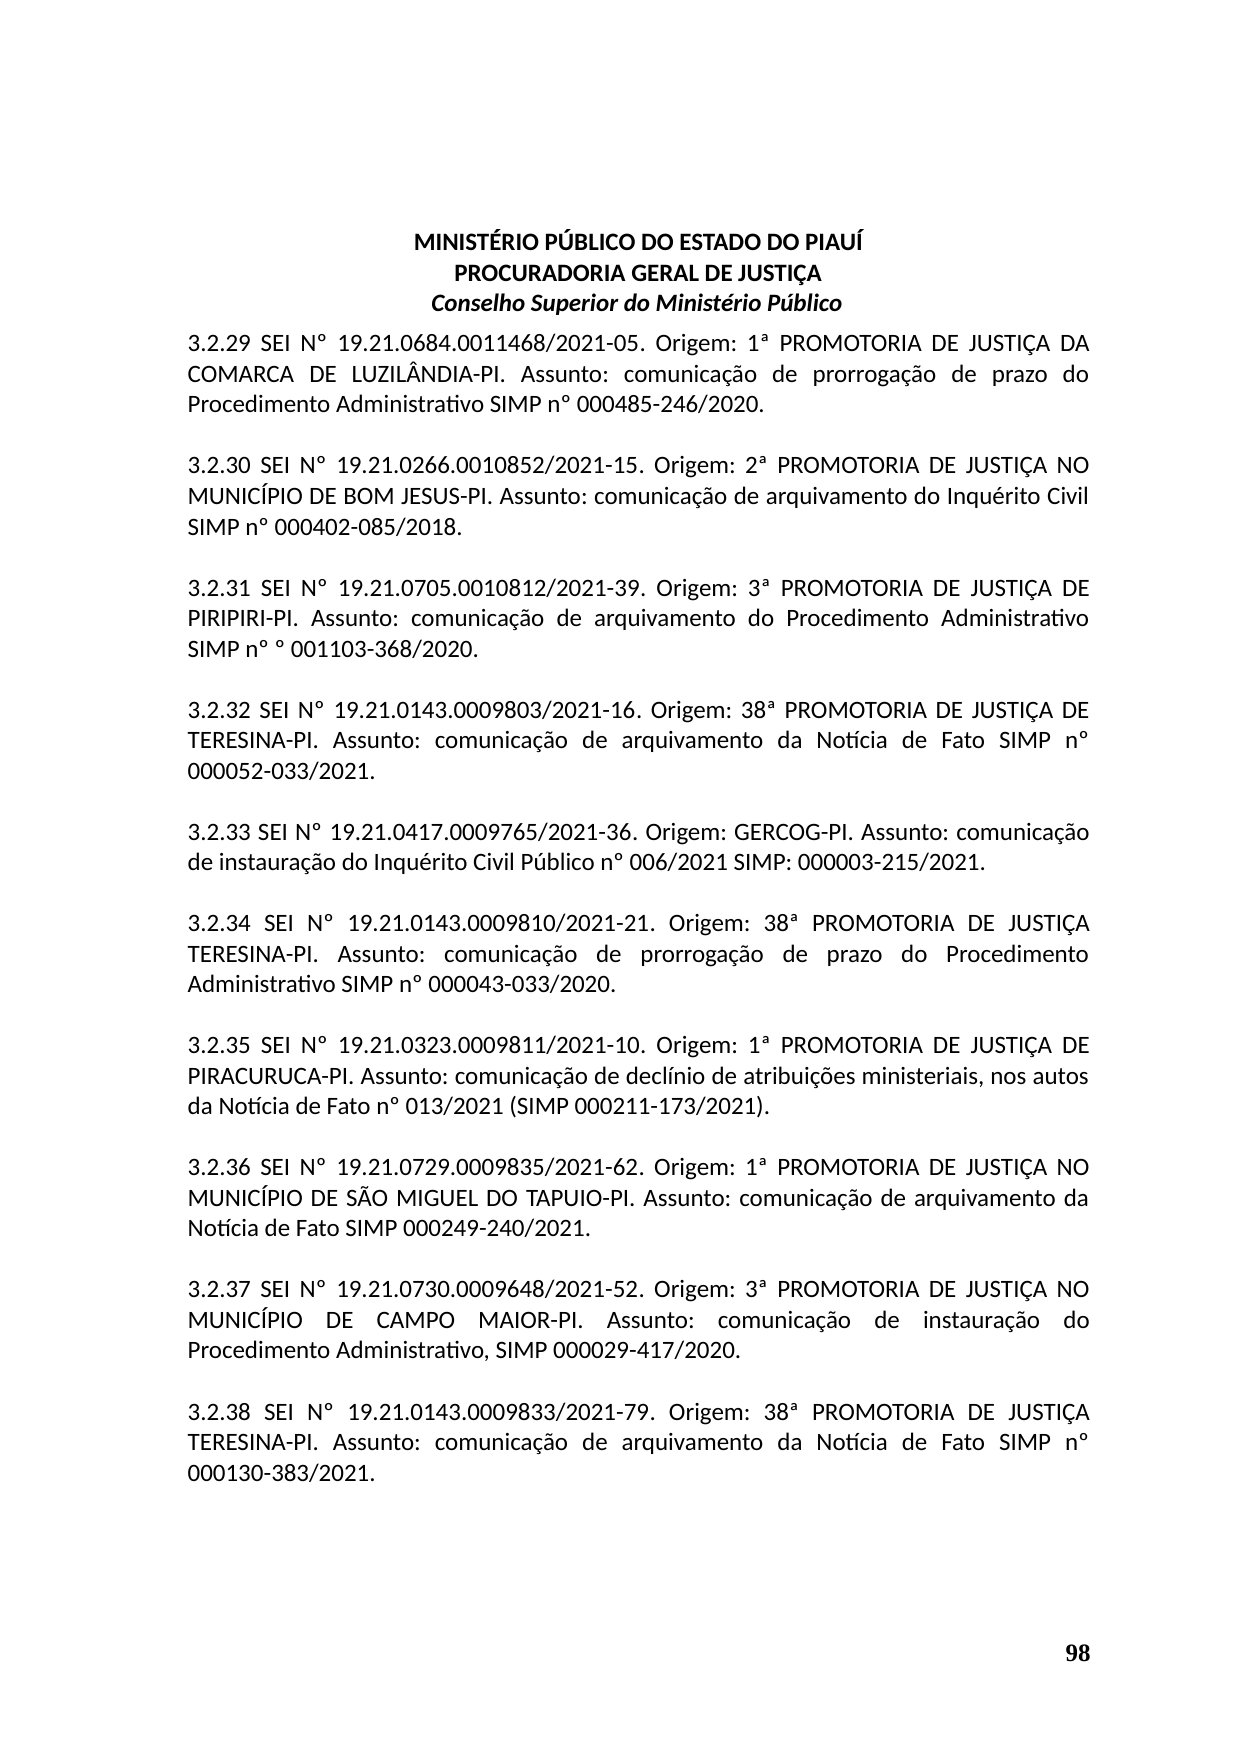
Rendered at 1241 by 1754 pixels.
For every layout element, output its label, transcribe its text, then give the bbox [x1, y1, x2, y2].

text 3.2.32 SEI Nº 19.21.0143.0009803/2021-16. Origem: 38ª PROMOTORIA DE JUSTIÇA DE TERESINA-PI. Assunto: comunicação de arquivamento da Notícia de Fato SIMP nº 000052-033/2021. [187, 694, 1090, 785]
text 3.2.35 SEI Nº 19.21.0323.0009811/2021-10. Origem: 1ª PROMOTORIA DE JUSTIÇA DE PIRACURUCA-PI. Assunto: comunicação de declínio de atribuições ministeriais, nos autos da Notícia de Fato nº 013/2021 (SIMP 000211-173/2021). [187, 1029, 1090, 1121]
text 3.2.29 SEI Nº 19.21.0684.0011468/2021-05. Origem: 1ª PROMOTORIA DE JUSTIÇA DA COMARCA DE LUZILÂNDIA-PI. Assunto: comunicação de prorrogação de prazo do Procedimento Administrativo SIMP nº 000485-246/2020. [187, 327, 1090, 419]
text 3.2.33 SEI Nº 19.21.0417.0009765/2021-36. Origem: GERCOG-PI. Assunto: comunicação de instauração do Inquérito Civil Público nº 006/2021 SIMP: 000003-215/2021. [187, 816, 1090, 877]
text 3.2.37 SEI Nº 19.21.0730.0009648/2021-52. Origem: 3ª PROMOTORIA DE JUSTIÇA NO MUNICÍPIO DE CAMPO MAIOR-PI. Assunto: comunicação de instauração do Procedimento Administrativo, SIMP 000029-417/2020. [187, 1274, 1090, 1365]
text 3.2.38 SEI Nº 19.21.0143.0009833/2021-79. Origem: 38ª PROMOTORIA DE JUSTIÇA TERESINA-PI. Assunto: comunicação de arquivamento da Notícia de Fato SIMP nº 000130-383/2021. [187, 1396, 1090, 1487]
text 3.2.36 SEI Nº 19.21.0729.0009835/2021-62. Origem: 1ª PROMOTORIA DE JUSTIÇA NO MUNICÍPIO DE SÃO MIGUEL DO TAPUIO-PI. Assunto: comunicação de arquivamento da Notícia de Fato SIMP 000249-240/2021. [187, 1152, 1090, 1243]
text 3.2.34 SEI Nº 19.21.0143.0009810/2021-21. Origem: 38ª PROMOTORIA DE JUSTIÇA TERESINA-PI. Assunto: comunicação de prorrogação de prazo do Procedimento Administrativo SIMP nº 000043-033/2020. [187, 907, 1090, 999]
text 3.2.30 SEI Nº 19.21.0266.0010852/2021-15. Origem: 2ª PROMOTORIA DE JUSTIÇA NO MUNICÍPIO DE BOM JESUS-PI. Assunto: comunicação de arquivamento do Inquérito Civil SIMP nº 000402-085/2018. [187, 449, 1090, 541]
text 3.2.31 SEI Nº 19.21.0705.0010812/2021-39. Origem: 3ª PROMOTORIA DE JUSTIÇA DE PIRIPIRI-PI. Assunto: comunicação de arquivamento do Procedimento Administrativo SIMP nº º 001103-368/2020. [187, 572, 1090, 663]
